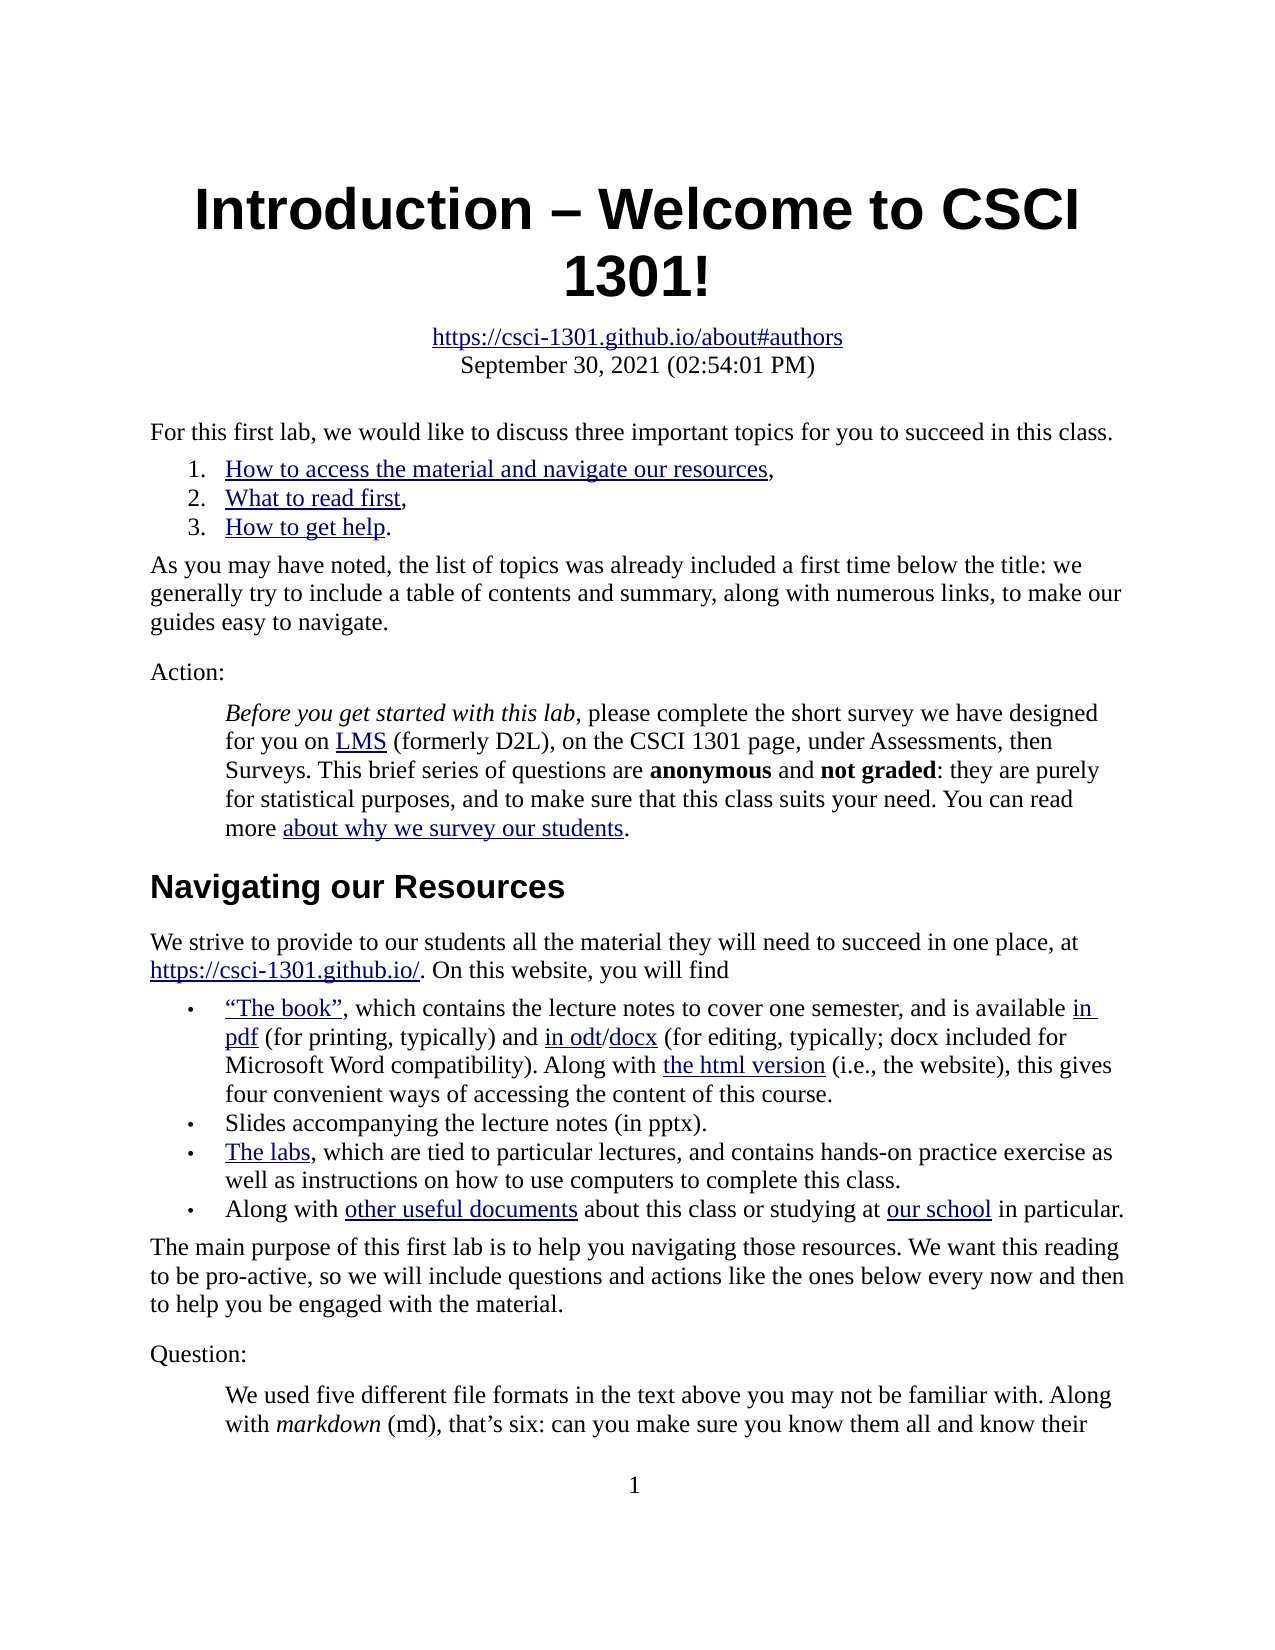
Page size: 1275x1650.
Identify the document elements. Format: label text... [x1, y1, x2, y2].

list How to get help. [187, 512, 1125, 541]
text Action: [150, 657, 1125, 686]
text The main purpose of this first lab is to help you navigating those resources. We want this reading to be pro-active, so we will include questions and actions like the ones below every now and then to help you be engaged with the material. [150, 1232, 1125, 1318]
title Introduction – Welcome to CSCI 1301! [150, 175, 1125, 309]
text For this first lab, we would like to discuss three important topics for you to succeed in this class. [150, 417, 1125, 446]
text We strive to provide to our students all the material they will need to succeed in one place, at https://csci-1301.github.io/. On this website, you will find [150, 927, 1125, 984]
text September 30, 2021 (02:54:01 PM) [150, 350, 1125, 379]
text We used five different file formats in the text above you may not be familiar with. Along with markdown (md), that’s six: can you make sure you know them all and know their [225, 1380, 1125, 1437]
text Question: [150, 1339, 1125, 1368]
subtitle Navigating our Resources [150, 866, 1125, 905]
list Along with other useful documents about this class or studying at our school in particular. [187, 1194, 1125, 1223]
text https://csci-1301.github.io/about#authors [150, 322, 1125, 350]
list What to read first, [187, 483, 1125, 512]
text Before you get started with this lab, please complete the short survey we have designed for you on LMS (formerly D2L), on the CSCI 1301 page, under Assessments, then Surveys. This brief series of questions are anonymous and not graded: they are purely for statistical purposes, and to make sure that this class suits your need. You can read more about why we survey our students. [225, 698, 1125, 841]
text As you may have noted, the list of topics was already included a first time below the title: we generally try to include a table of contents and summary, along with numerous links, to make our guides easy to navigate. [150, 550, 1125, 636]
list “The book”, which contains the lecture notes to cover one semester, and is available in pdf (for printing, typically) and in odt/docx (for editing, typically; docx included for Microsoft Word compatibility). Along with the html version (i.e., the website), this gives four convenient ways of accessing the content of this course. [187, 993, 1125, 1108]
list How to access the material and navigate our resources, [187, 454, 1125, 483]
list The labs, which are tied to particular lectures, and contains hands-on practice exercise as well as instructions on how to use computers to complete this class. [187, 1137, 1125, 1194]
list Slides accompanying the lecture notes (in pptx). [187, 1108, 1125, 1137]
